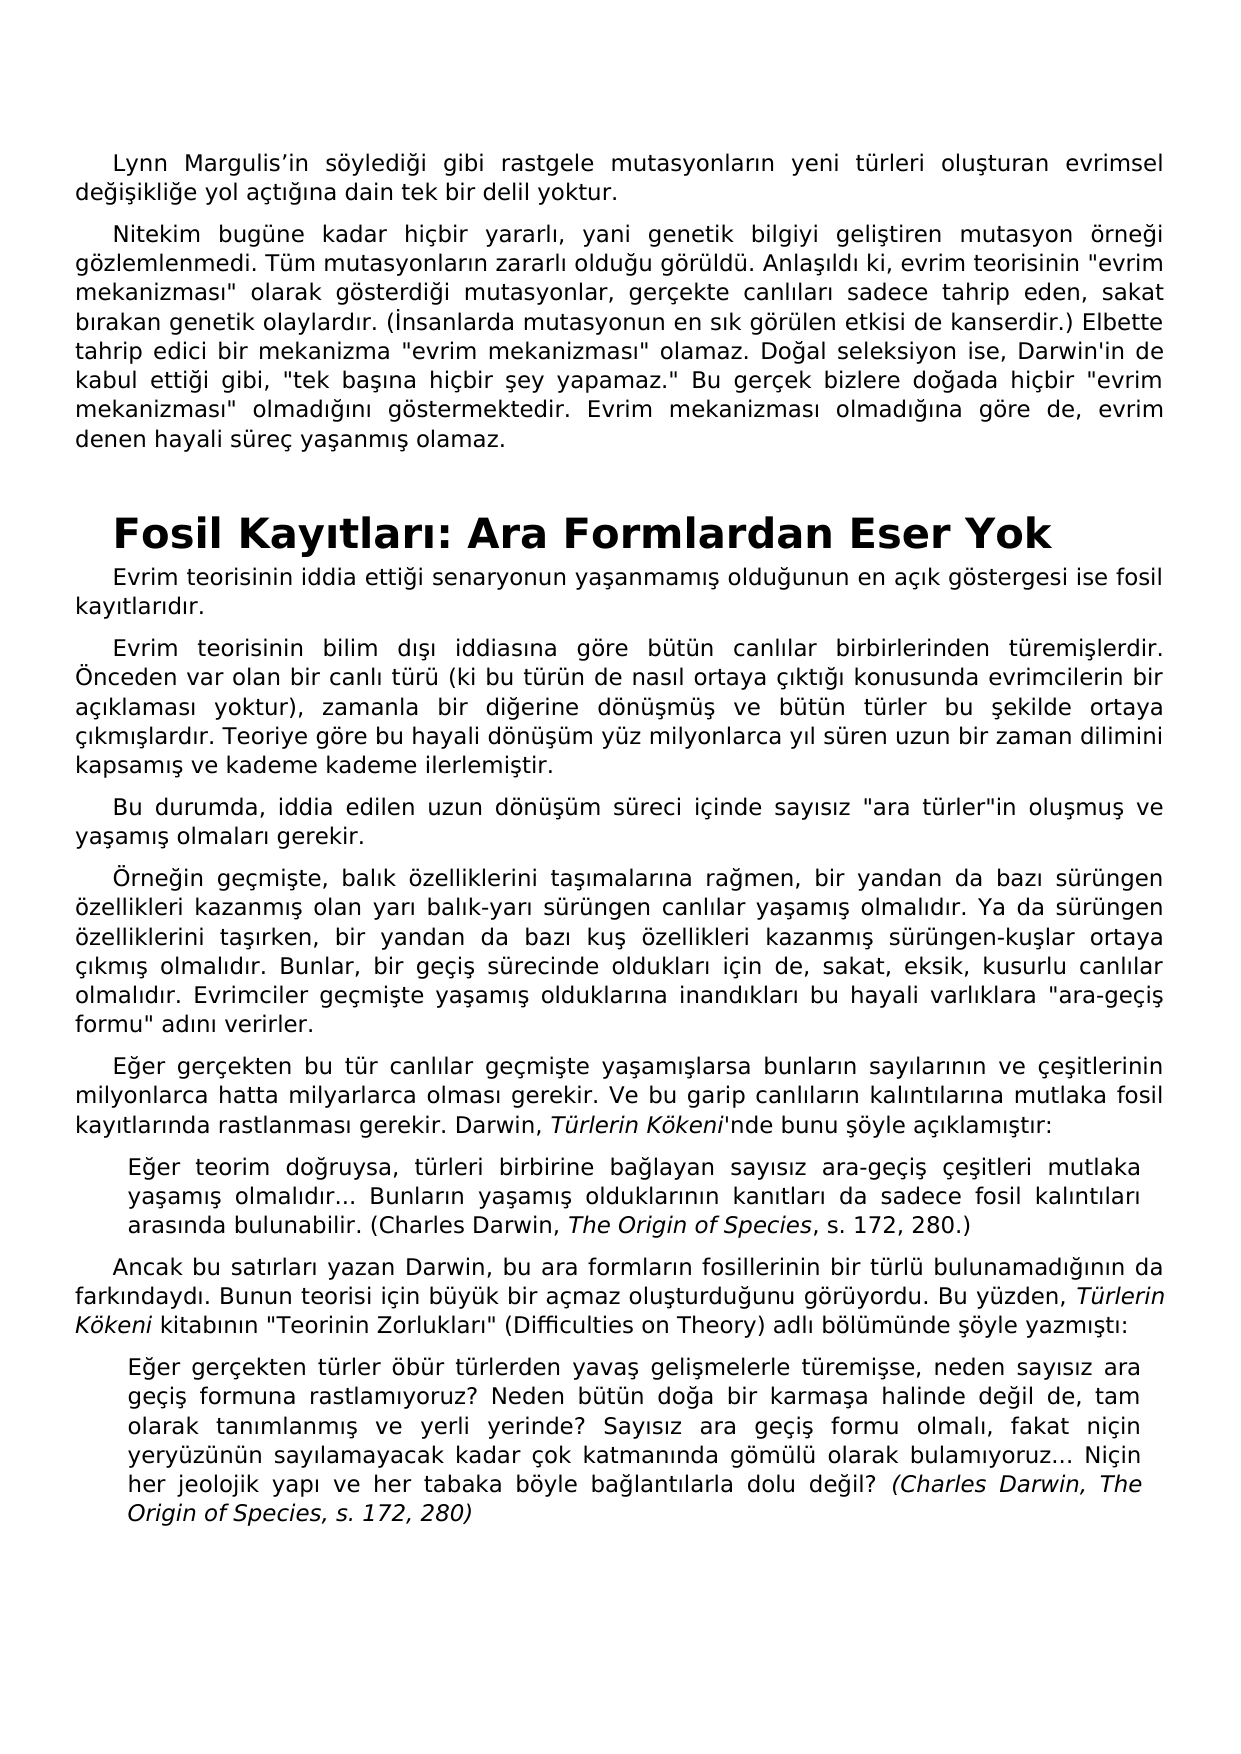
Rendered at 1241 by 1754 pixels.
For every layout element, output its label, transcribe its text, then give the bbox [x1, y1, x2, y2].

subtitle Fosil Kayıtları: Ara Formlardan Eser Yok [112, 509, 1165, 558]
text Örneğin geçmişte, balık özelliklerini taşımalarına rağmen, bir yandan da bazı sürüngen özellikleri kazanmış olan yarı balık-yarı sürüngen canlılar yaşamış olmalıdır. Ya da sürüngen özelliklerini taşırken, bir yandan da bazı kuş özellikleri kazanmış sürüngen-kuşlar ortaya çıkmış olmalıdır. Bunlar, bir geçiş sürecinde oldukları için de, sakat, eksik, kusurlu canlılar olmalıdır. Evrimciler geçmişte yaşamış olduklarına inandıkları bu hayali varlıklara "ara-geçiş formu" adını verirler. [75, 865, 1165, 1038]
text Bu durumda, iddia edilen uzun dönüşüm süreci içinde sayısız "ara türler"in oluşmuş ve yaşamış olmaları gerekir. [75, 794, 1165, 850]
text Eğer gerçekten türler öbür türlerden yavaş gelişmelerle türemişse, neden sayısız ara geçiş formuna rastlamıyoruz? Neden bütün doğa bir karmaşa halinde değil de, tam olarak tanımlanmış ve yerli yerinde? Sayısız ara geçiş formu olmalı, fakat niçin yeryüzünün sayılamayacak kadar çok katmanında gömülü olarak bulamıyoruz... Niçin her jeolojik yapı ve her tabaka böyle bağlantılarla dolu değil? (Charles Darwin, The Origin of Species, s. 172, 280) [127, 1354, 1143, 1527]
text Lynn Margulis’in söylediği gibi rastgele mutasyonların yeni türleri oluşturan evrimsel değişikliğe yol açtığına dain tek bir delil yoktur. [75, 150, 1165, 206]
text Evrim teorisinin iddia ettiği senaryonun yaşanmamış olduğunun en açık göstergesi ise fosil kayıtlarıdır. [75, 564, 1165, 620]
text Ancak bu satırları yazan Darwin, bu ara formların fosillerinin bir türlü bulunamadığının da farkındaydı. Bunun teorisi için büyük bir açmaz oluşturduğunu görüyordu. Bu yüzden, Türlerin Kökeni kitabının "Teorinin Zorlukları" (Difficulties on Theory) adlı bölümünde şöyle yazmıştı: [75, 1254, 1165, 1339]
text Evrim teorisinin bilim dışı iddiasına göre bütün canlılar birbirlerinden türemişlerdir. Önceden var olan bir canlı türü (ki bu türün de nasıl ortaya çıktığı konusunda evrimcilerin bir açıklaması yoktur), zamanla bir diğerine dönüşmüş ve bütün türler bu şekilde ortaya çıkmışlardır. Teoriye göre bu hayali dönüşüm yüz milyonlarca yıl süren uzun bir zaman dilimini kapsamış ve kademe kademe ilerlemiştir. [75, 635, 1165, 779]
text Eğer gerçekten bu tür canlılar geçmişte yaşamışlarsa bunların sayılarının ve çeşitlerinin milyonlarca hatta milyarlarca olması gerekir. Ve bu garip canlıların kalıntılarına mutlaka fosil kayıtlarında rastlanması gerekir. Darwin, Türlerin Kökeni'nde bunu şöyle açıklamıştır: [75, 1053, 1165, 1138]
text Eğer teorim doğruysa, türleri birbirine bağlayan sayısız ara-geçiş çeşitleri mutlaka yaşamış olmalıdır... Bunların yaşamış olduklarının kanıtları da sadece fosil kalıntıları arasında bulunabilir. (Charles Darwin, The Origin of Species, s. 172, 280.) [127, 1154, 1143, 1239]
text Nitekim bugüne kadar hiçbir yararlı, yani genetik bilgiyi geliştiren mutasyon örneği gözlemlenmedi. Tüm mutasyonların zararlı olduğu görüldü. Anlaşıldı ki, evrim teorisinin "evrim mekanizması" olarak gösterdiği mutasyonlar, gerçekte canlıları sadece tahrip eden, sakat bırakan genetik olaylardır. (İnsanlarda mutasyonun en sık görülen etkisi de kanserdir.) Elbette tahrip edici bir mekanizma "evrim mekanizması" olamaz. Doğal seleksiyon ise, Darwin'in de kabul ettiği gibi, "tek başına hiçbir şey yapamaz." Bu gerçek bizlere doğada hiçbir "evrim mekanizması" olmadığını göstermektedir. Evrim mekanizması olmadığına göre de, evrim denen hayali süreç yaşanmış olamaz. [75, 221, 1165, 453]
